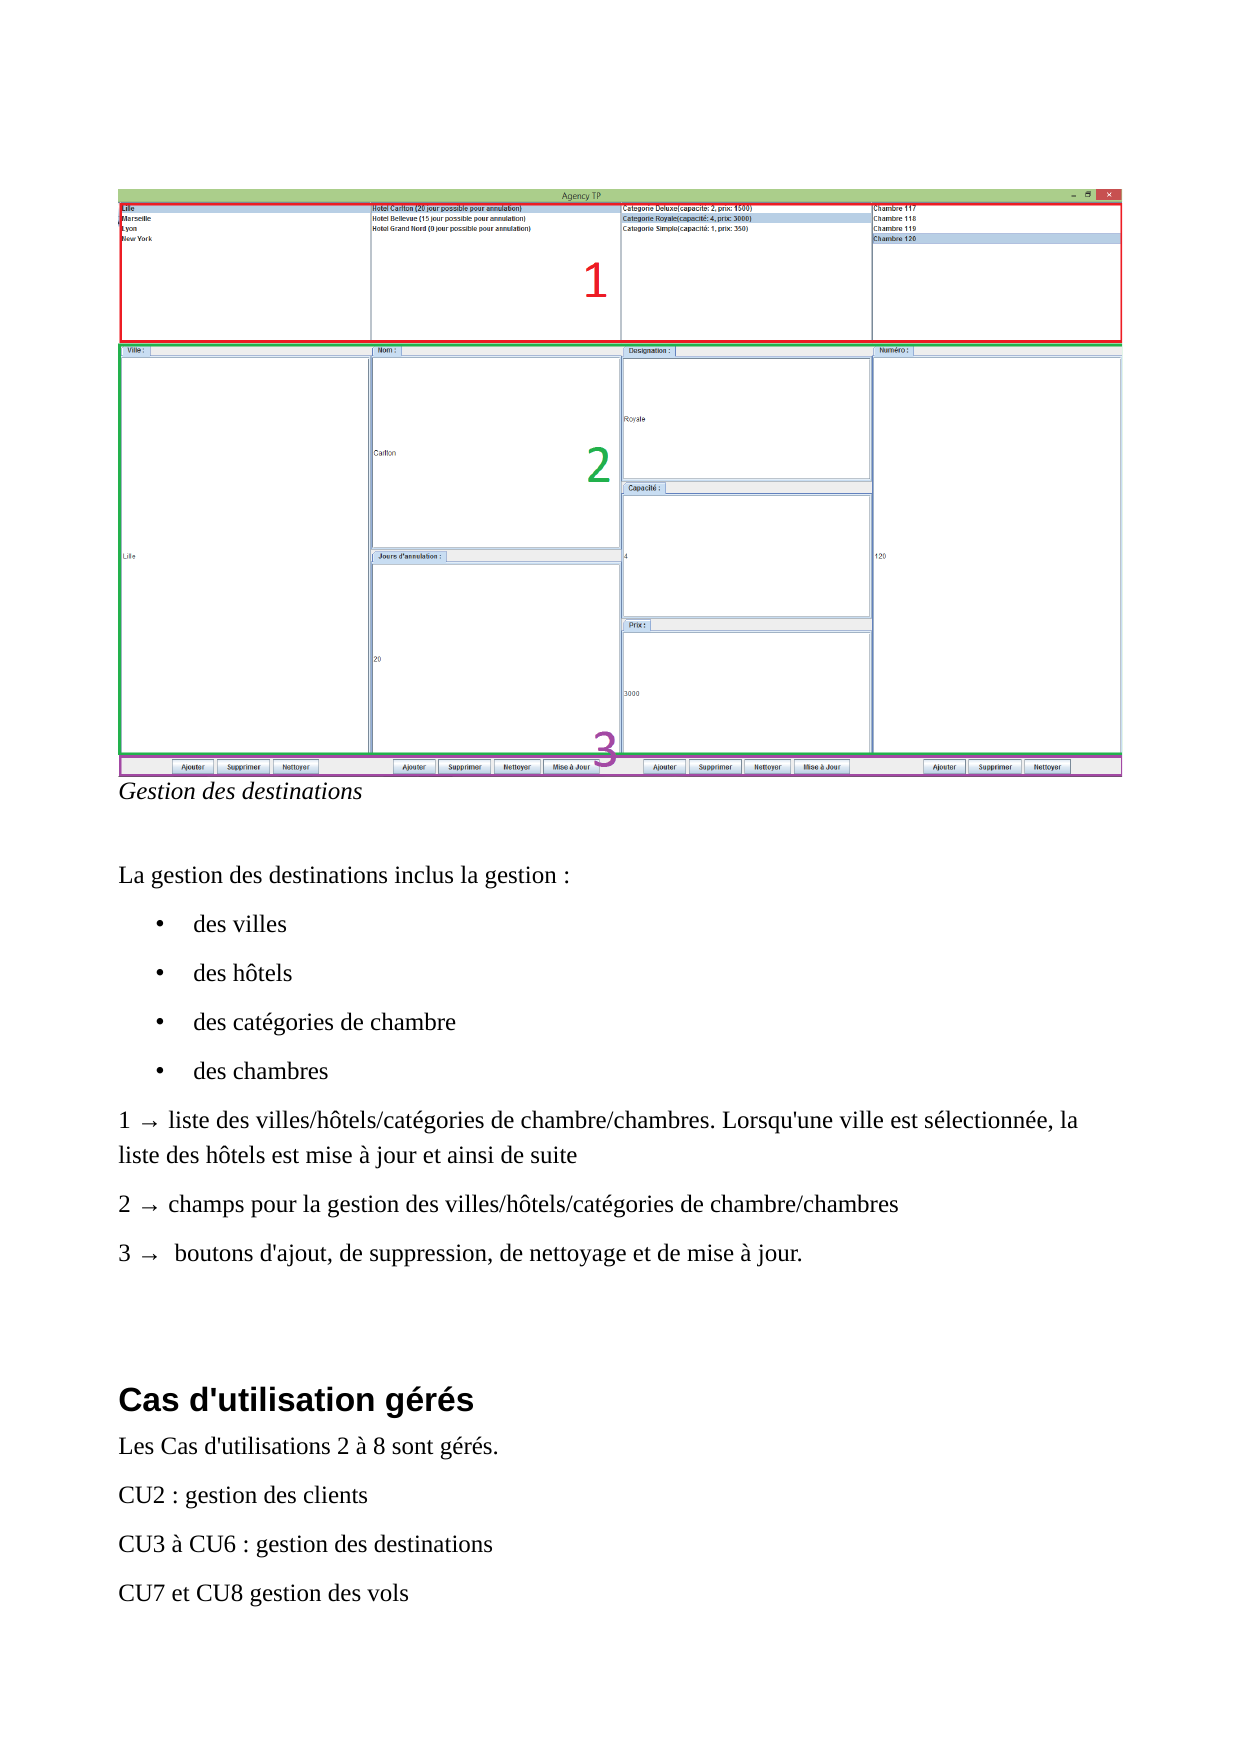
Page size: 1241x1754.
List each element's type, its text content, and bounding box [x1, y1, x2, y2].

text CU3 à CU6 : gestion des destinations [118, 1529, 1122, 1558]
text CU2 : gestion des clients [118, 1480, 1122, 1509]
list des villes [156, 909, 1122, 938]
text CU7 et CU8 gestion des vols [118, 1578, 1122, 1607]
text Gestion des destinations [118, 777, 1122, 805]
text 2 → champs pour la gestion des villes/hôtels/catégories de chambre/chambres [118, 1189, 1122, 1218]
text La gestion des destinations inclus la gestion : [118, 860, 1122, 889]
list des catégories de chambre [156, 1007, 1122, 1036]
subtitle Cas d'utilisation gérés [118, 1380, 1122, 1418]
list des hôtels [156, 958, 1122, 987]
picture [118, 189, 1123, 777]
list des chambres [156, 1056, 1122, 1085]
text 1 → liste des villes/hôtels/catégories de chambre/chambres. Lorsqu'une ville est sélectionnée, la liste des hôtels est mise à jour et ainsi de suite [118, 1105, 1122, 1168]
text Les Cas d'utilisations 2 à 8 sont gérés. [118, 1431, 1122, 1460]
text 3 → boutons d'ajout, de suppression, de nettoyage et de mise à jour. [118, 1238, 1122, 1267]
